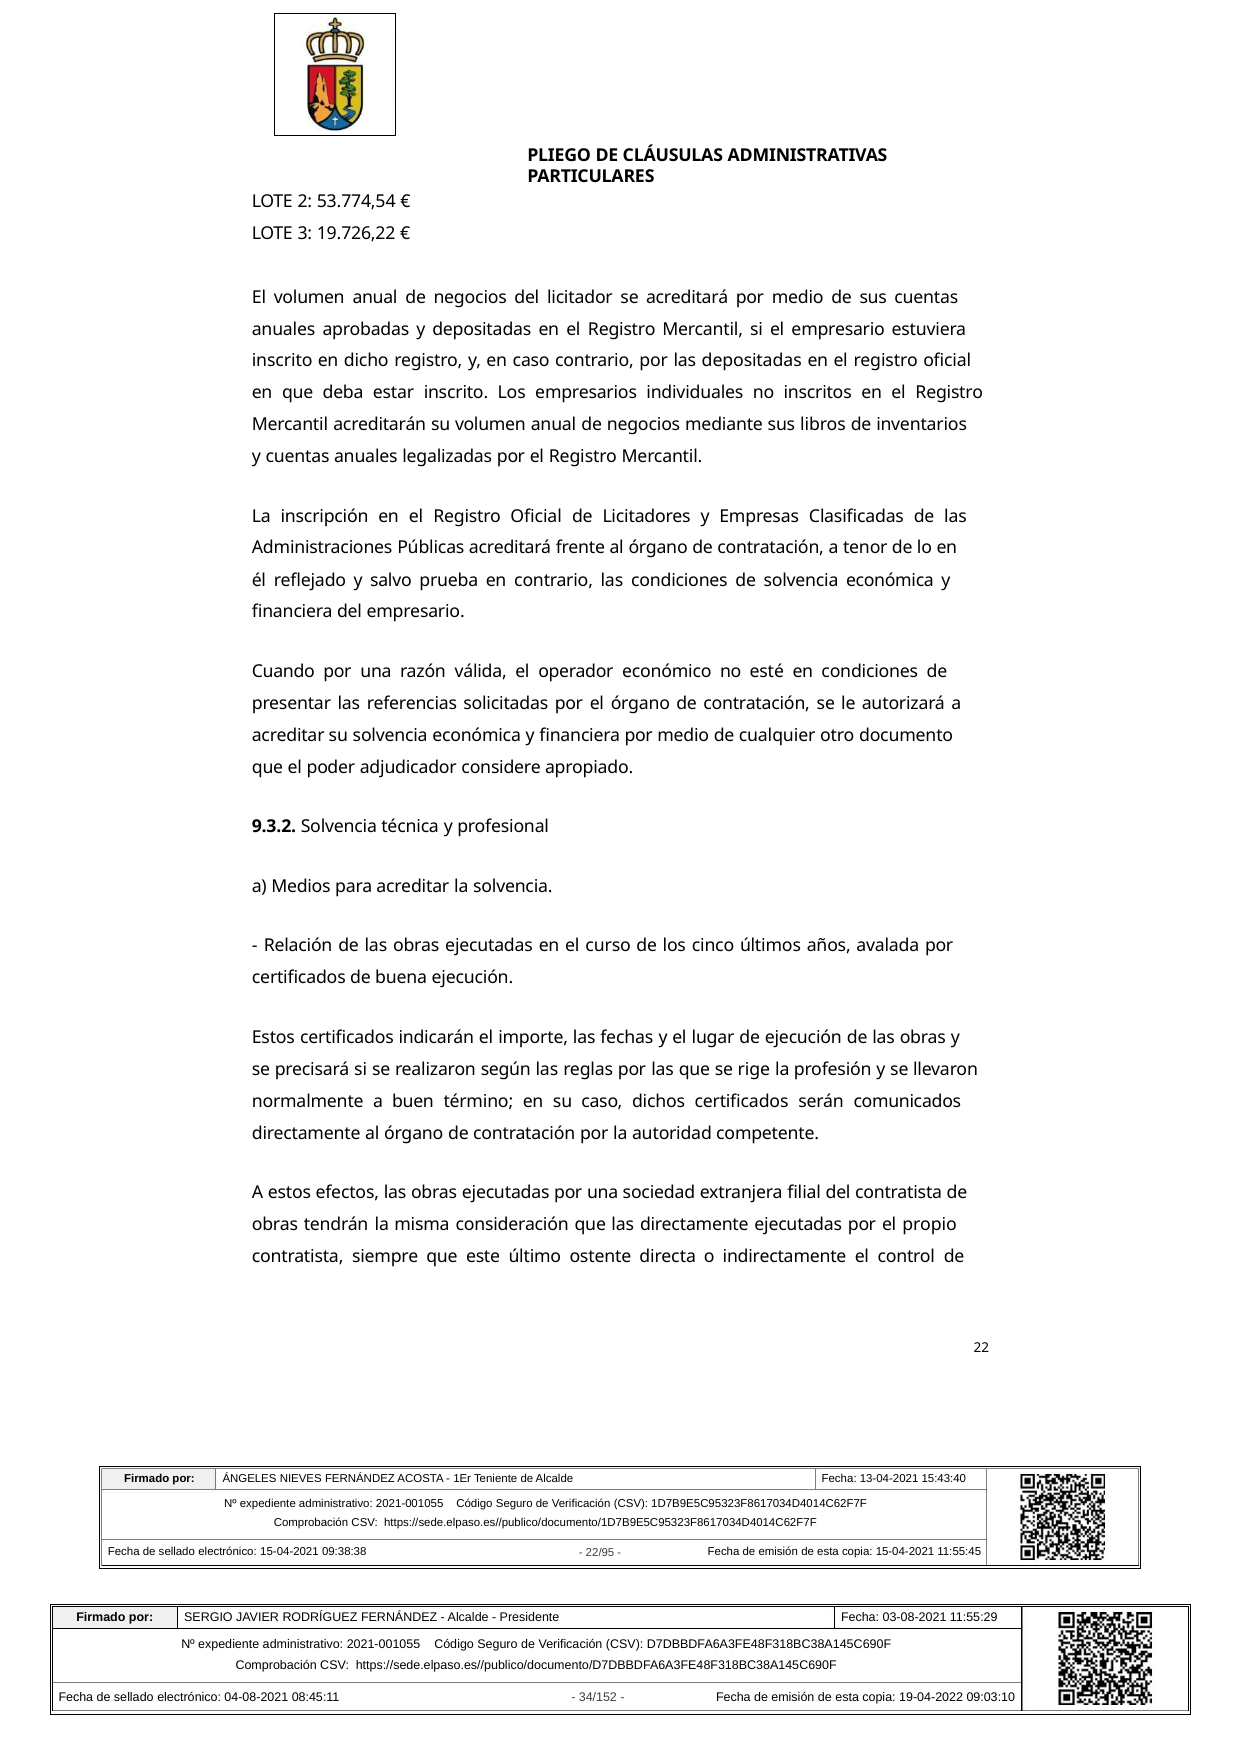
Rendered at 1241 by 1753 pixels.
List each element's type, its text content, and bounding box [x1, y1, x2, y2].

text certificados de buena ejecución. [252, 967, 558, 988]
text él reflejado y salvo prueba en contrario, las condiciones de solvencia económica y [252, 569, 1013, 590]
text Fecha de sellado electrónico: 04-08-2021 08:45:11 [58, 1690, 365, 1704]
text Mercantil acreditarán su volumen anual de negocios mediante sus libros de inventarios [252, 414, 1013, 435]
text a) Medios para acreditar la solvencia. [252, 876, 597, 897]
text Firmado por: [124, 1473, 211, 1485]
text El volumen anual de negocios del licitador se acreditará por medio de sus cuentas [252, 287, 1013, 307]
text Fecha de emisión de esta copia: 15-04-2021 11:55:45 [707, 1546, 1006, 1558]
text Nº expediente administrativo: 2021-001055 Código Seguro de Verificación (CSV): D7DBBDFA6A3FE48F318BC38A145C690F [181, 1638, 918, 1652]
text - [252, 936, 263, 956]
text Nº expediente administrativo: 2021-001055 Código Seguro de Verificación (CSV): 1D7B9E5C95323F8617034D4014C62F7F [224, 1498, 889, 1511]
text normalmente a buen término; en su caso, dichos certificados serán comunicados [252, 1091, 1013, 1111]
picture [51, 1605, 1190, 1714]
text Fecha: 13-04-2021 15:43:40 [821, 1473, 987, 1485]
text y cuentas anuales legalizadas por el Registro Mercantil. [252, 446, 1013, 467]
text Comprobación CSV: https://sede.elpaso.es//publico/documento/1D7B9E5C95323F8617034D4014C62F7F [273, 1517, 889, 1529]
picture [100, 1467, 1140, 1568]
text Relación de las obras ejecutadas en el curso de los cinco últimos años, avalada por [263, 936, 1012, 956]
text presentar las referencias solicitadas por el órgano de contratación, se le autorizará a [252, 693, 1013, 713]
text financiera del empresario. [252, 602, 1013, 622]
text SERGIO JAVIER RODRÍGUEZ FERNÁNDEZ - Alcalde - Presidente [184, 1610, 586, 1624]
text se precisará si se realizaron según las reglas por las que se rige la profesión y se llevaron [252, 1059, 1013, 1079]
text LOTE 3: 19.726,22 € [252, 223, 431, 244]
text LOTE 2: 53.774,54 € [252, 191, 431, 212]
text .3.2. Solvencia técnica y profesional [261, 816, 588, 837]
text 9 [252, 816, 261, 837]
text Administraciones Públicas acreditará frente al órgano de contratación, a tenor de lo en [252, 538, 1013, 558]
text anuales aprobadas y depositadas en el Registro Mercantil, si el empresario estuviera [252, 319, 1013, 339]
text acreditar su solvencia económica y financiera por medio de cualquier otro documento [252, 725, 1013, 745]
text contratista, siempre que este último ostente directa o indirectamente el control de [252, 1246, 1014, 1267]
text Fecha de emisión de esta copia: 19-04-2022 09:03:10 [716, 1690, 1040, 1704]
text Estos certificados indicarán el importe, las fechas y el lugar de ejecución de las obras y [252, 1027, 1013, 1048]
text ÁNGELES NIEVES FERNÁNDEZ ACOSTA - 1Er Teniente de Alcalde [222, 1473, 601, 1485]
text A estos efectos, las obras ejecutadas por una sociedad extranjera filial del contratista de [252, 1182, 1014, 1203]
text Cuando por una razón válida, el operador económico no esté en condiciones de [252, 661, 1013, 682]
text inscrito en dicho registro, y, en caso contrario, por las depositadas en el registro oficial [252, 351, 1013, 371]
text que el poder adjudicador considere apropiado. [252, 757, 1013, 777]
text - 22/95 - [578, 1546, 638, 1559]
text - 34/152 - [571, 1691, 643, 1705]
picture [275, 14, 395, 135]
text PLIEGO DE CLÁUSULAS ADMINISTRATIVAS PARTICULARES [527, 145, 1013, 187]
text directamente al órgano de contratación por la autoridad competente. [252, 1123, 1013, 1143]
text obras tendrán la misma consideración que las directamente ejecutadas por el propio [252, 1214, 1014, 1235]
text Comprobación CSV: https://sede.elpaso.es//publico/documento/D7DBBDFA6A3FE48F318BC38A145C690F [235, 1658, 918, 1672]
text Fecha: 03-08-2021 11:55:29 [841, 1610, 1022, 1624]
text 22 [973, 1339, 1009, 1356]
text en que deba estar inscrito. Los empresarios individuales no inscritos en el Registro [252, 382, 1013, 403]
text Fecha de sellado electrónico: 15-04-2021 09:38:38 [108, 1546, 390, 1558]
text Firmado por: [76, 1610, 172, 1624]
text La inscripción en el Registro Oficial de Licitadores y Empresas Clasificadas de las [252, 506, 1013, 526]
